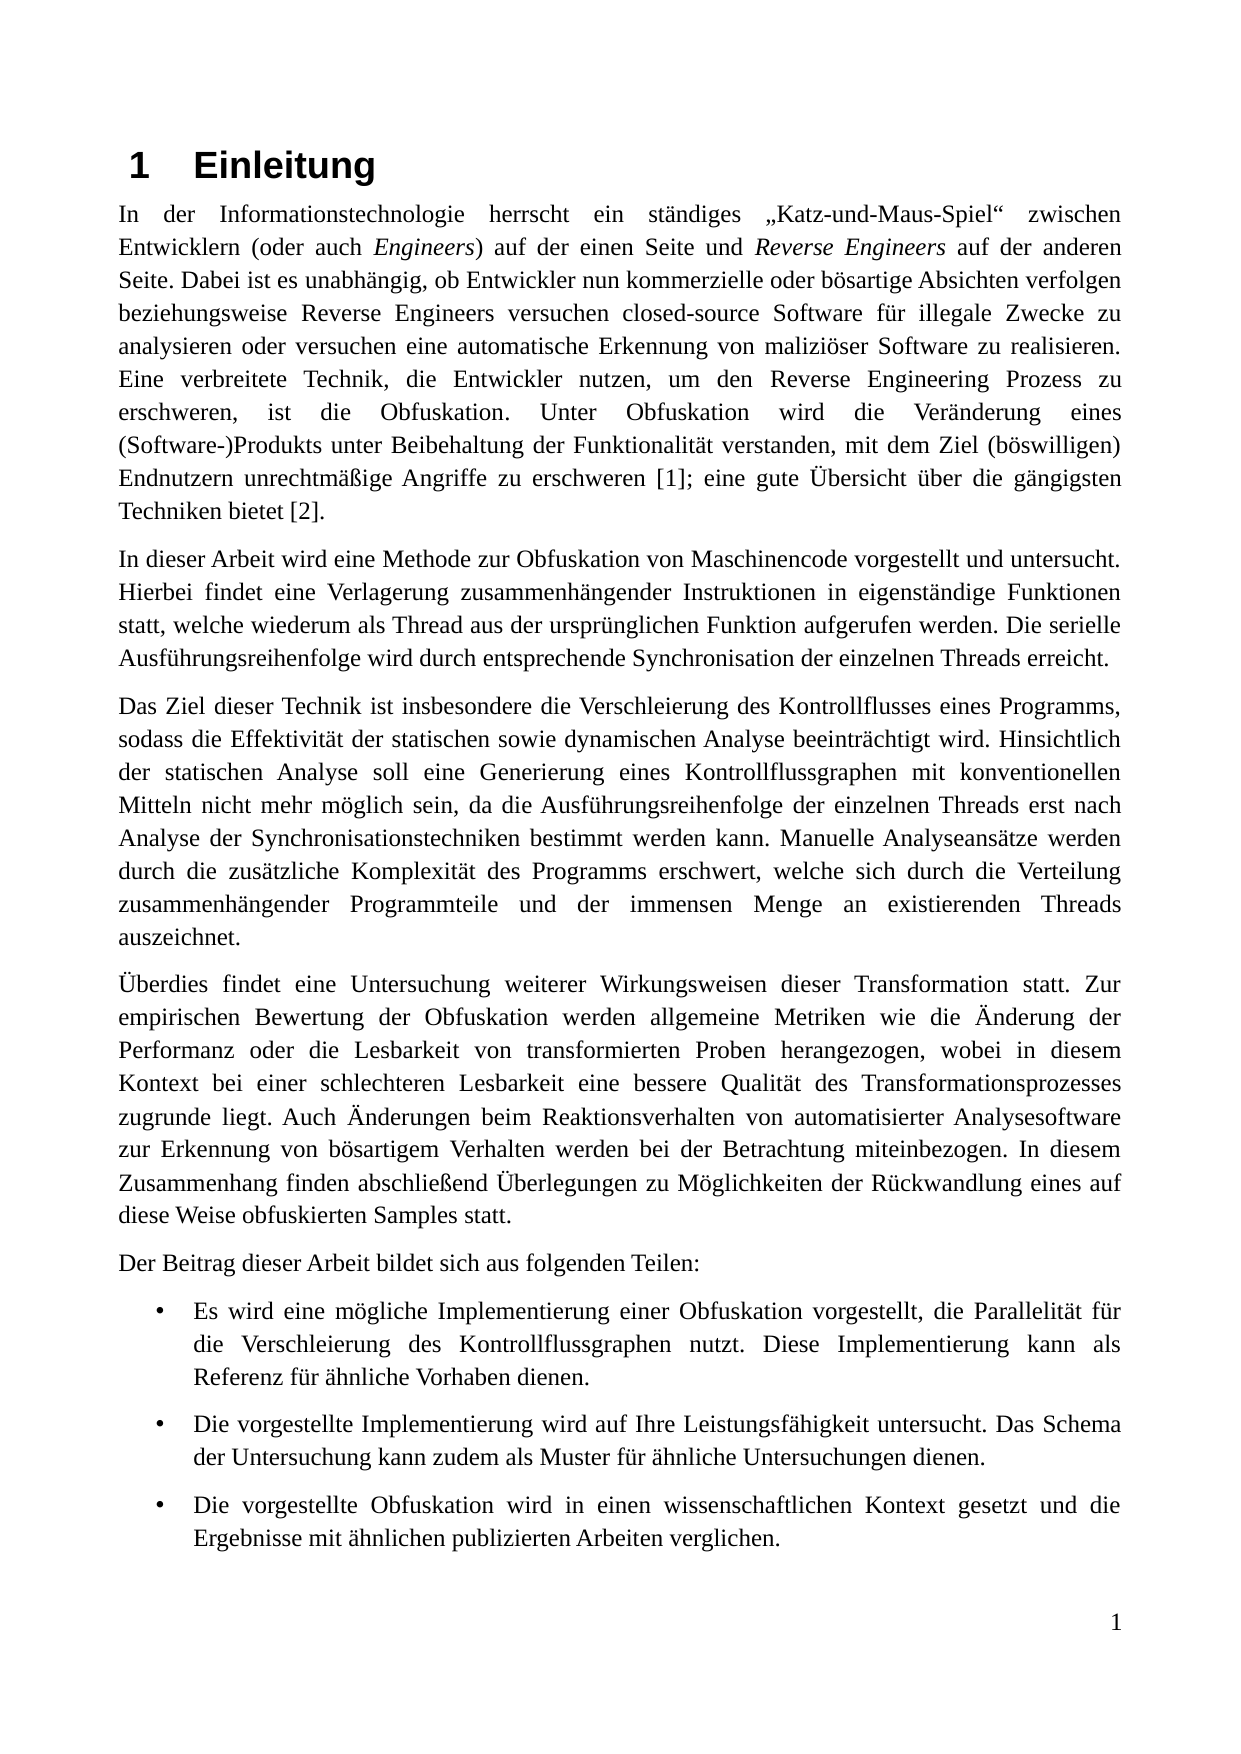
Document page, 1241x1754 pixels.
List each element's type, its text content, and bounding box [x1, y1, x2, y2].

text In dieser Arbeit wird eine Methode zur Obfuskation von Maschinencode vorgestellt und untersucht. Hierbei findet eine Verlagerung zusammenhängender Instruktionen in eigenständige Funktionen statt, welche wiederum als Thread aus der ursprünglichen Funktion aufgerufen werden. Die serielle Ausführungsreihenfolge wird durch entsprechende Synchronisation der einzelnen Threads erreicht. [118, 544, 1122, 672]
list Die vorgestellte Implementierung wird auf Ihre Leistungsfähigkeit untersucht. Das Schema der Untersuchung kann zudem als Muster für ähnliche Untersuchungen dienen. [156, 1409, 1122, 1471]
text In der Informationstechnologie herrscht ein ständiges „Katz-und-Maus-Spiel“ zwischen Entwicklern (oder auch Engineers) auf der einen Seite und Reverse Engineers auf der anderen Seite. Dabei ist es unabhängig, ob Entwickler nun kommerzielle oder bösartige Absichten verfolgen beziehungsweise Reverse Engineers versuchen closed-source Software für illegale Zwecke zu analysieren oder versuchen eine automatische Erkennung von maliziöser Software zu realisieren. Eine verbreitete Technik, die Entwickler nutzen, um den Reverse Engineering Prozess zu erschweren, ist die Obfuskation. Unter Obfuskation wird die Veränderung eines (Software-)Produkts unter Beibehaltung der Funktionalität verstanden, mit dem Ziel (böswilligen) Endnutzern unrechtmäßige Angriffe zu erschweren [1]; eine gute Übersicht über die gängigsten Techniken bietet [2]. [118, 199, 1122, 525]
text Das Ziel dieser Technik ist insbesondere die Verschleierung des Kontrollflusses eines Programms, sodass die Effektivität der statischen sowie dynamischen Analyse beeinträchtigt wird. Hinsichtlich der statischen Analyse soll eine Generierung eines Kontrollflussgraphen mit konventionellen Mitteln nicht mehr möglich sein, da die Ausführungsreihenfolge der einzelnen Threads erst nach Analyse der Synchronisationstechniken bestimmt werden kann. Manuelle Analyseansätze werden durch die zusätzliche Komplexität des Programms erschwert, welche sich durch die Verteilung zusammenhängender Programmteile und der immensen Menge an existierenden Threads auszeichnet. [118, 691, 1122, 951]
list Es wird eine mögliche Implementierung einer Obfuskation vorgestellt, die Parallelität für die Verschleierung des Kontrollflussgraphen nutzt. Diese Implementierung kann als Referenz für ähnliche Vorhaben dienen. [156, 1296, 1122, 1391]
list Die vorgestellte Obfuskation wird in einen wissenschaftlichen Kontext gesetzt und die Ergebnisse mit ähnlichen publizierten Arbeiten verglichen. [156, 1490, 1122, 1552]
text Der Beitrag dieser Arbeit bildet sich aus folgenden Teilen: [118, 1248, 1122, 1277]
subtitle Einleitung [118, 143, 1122, 187]
text Überdies findet eine Untersuchung weiterer Wirkungsweisen dieser Transformation statt. Zur empirischen Bewertung der Obfuskation werden allgemeine Metriken wie die Änderung der Performanz oder die Lesbarkeit von transformierten Proben herangezogen, wobei in diesem Kontext bei einer schlechteren Lesbarkeit eine bessere Qualität des Transformationsprozesses zugrunde liegt. Auch Änderungen beim Reaktionsverhalten von automatisierter Analysesoftware zur Erkennung von bösartigem Verhalten werden bei der Betrachtung miteinbezogen. In diesem Zusammenhang finden abschließend Überlegungen zu Möglichkeiten der Rückwandlung eines auf diese Weise obfuskierten Samples statt. [118, 969, 1122, 1229]
